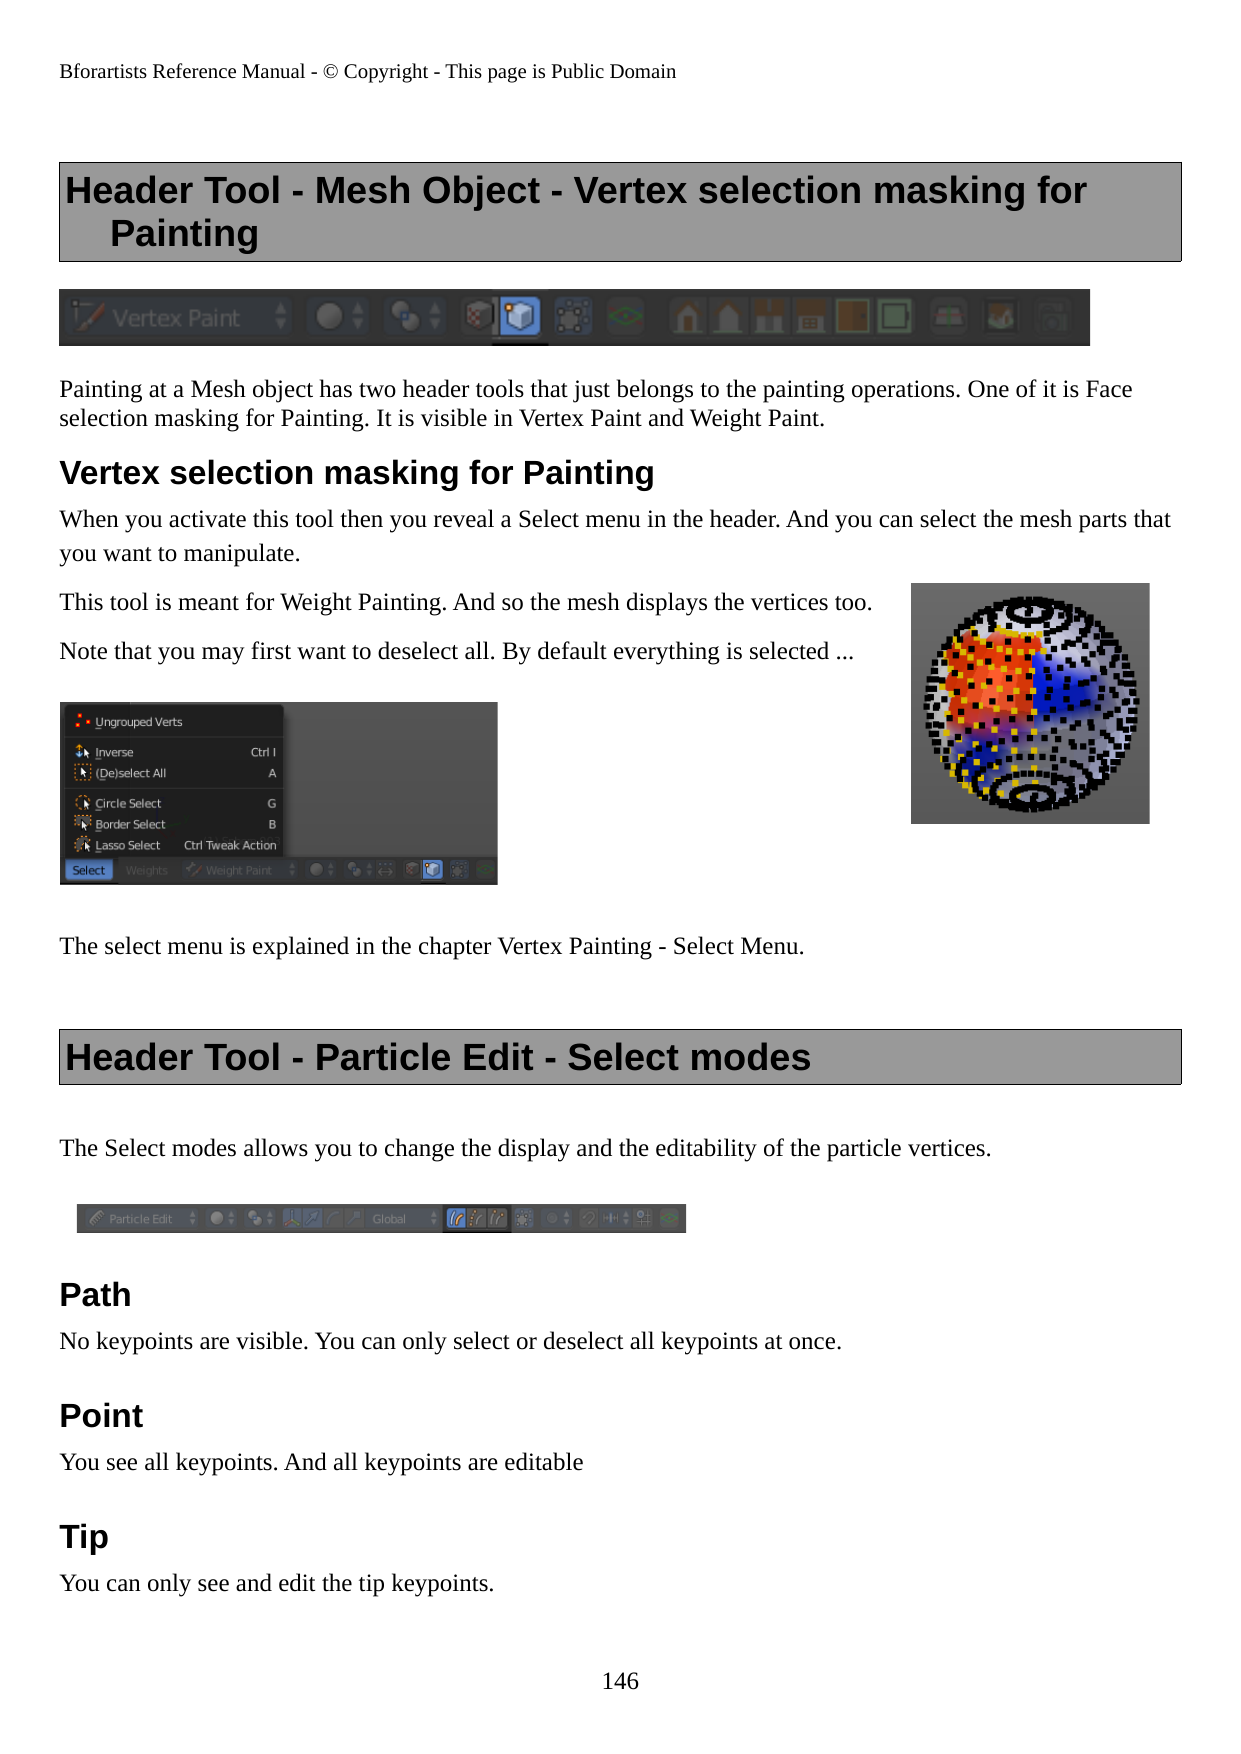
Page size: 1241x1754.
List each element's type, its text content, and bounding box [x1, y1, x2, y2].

text Note that you may first want to deselect all. By default everything is selected ... [59, 636, 911, 665]
picture [60, 702, 498, 885]
text The Select modes allows you to change the display and the editability of the particle vertices. [59, 1133, 1181, 1162]
text This tool is meant for Weight Painting. And so the mesh displays the vertices too. [59, 587, 911, 616]
subtitle Vertex selection masking for Painting [59, 453, 1181, 491]
text Painting at a Mesh object has two header tools that just belongs to the painting operations. One of it is Face selection masking for Painting. It is visible in Vertex Paint and Weight Paint. [59, 374, 1181, 432]
text You see all keypoints. And all keypoints are editable [59, 1447, 1181, 1476]
picture [76, 1204, 687, 1233]
text You can only see and edit the tip keypoints. [59, 1568, 1181, 1597]
picture [59, 289, 1091, 346]
subtitle Point [59, 1396, 1181, 1435]
subtitle Tip [59, 1517, 1181, 1556]
text No keypoints are visible. You can only select or deselect all keypoints at once. [59, 1326, 1181, 1355]
table_header Header Tool - Mesh Object - Vertex selection masking for Painting [60, 163, 1181, 261]
text The select menu is explained in the chapter Vertex Painting - Select Menu. [59, 931, 1181, 959]
text When you activate this tool then you reveal a Select menu in the header. And you can select the mesh parts that you want to manipulate. [59, 504, 1181, 567]
table_header Header Tool - Particle Edit - Select modes [60, 1030, 1181, 1084]
subtitle Path [59, 1275, 1181, 1314]
picture [911, 583, 1150, 824]
